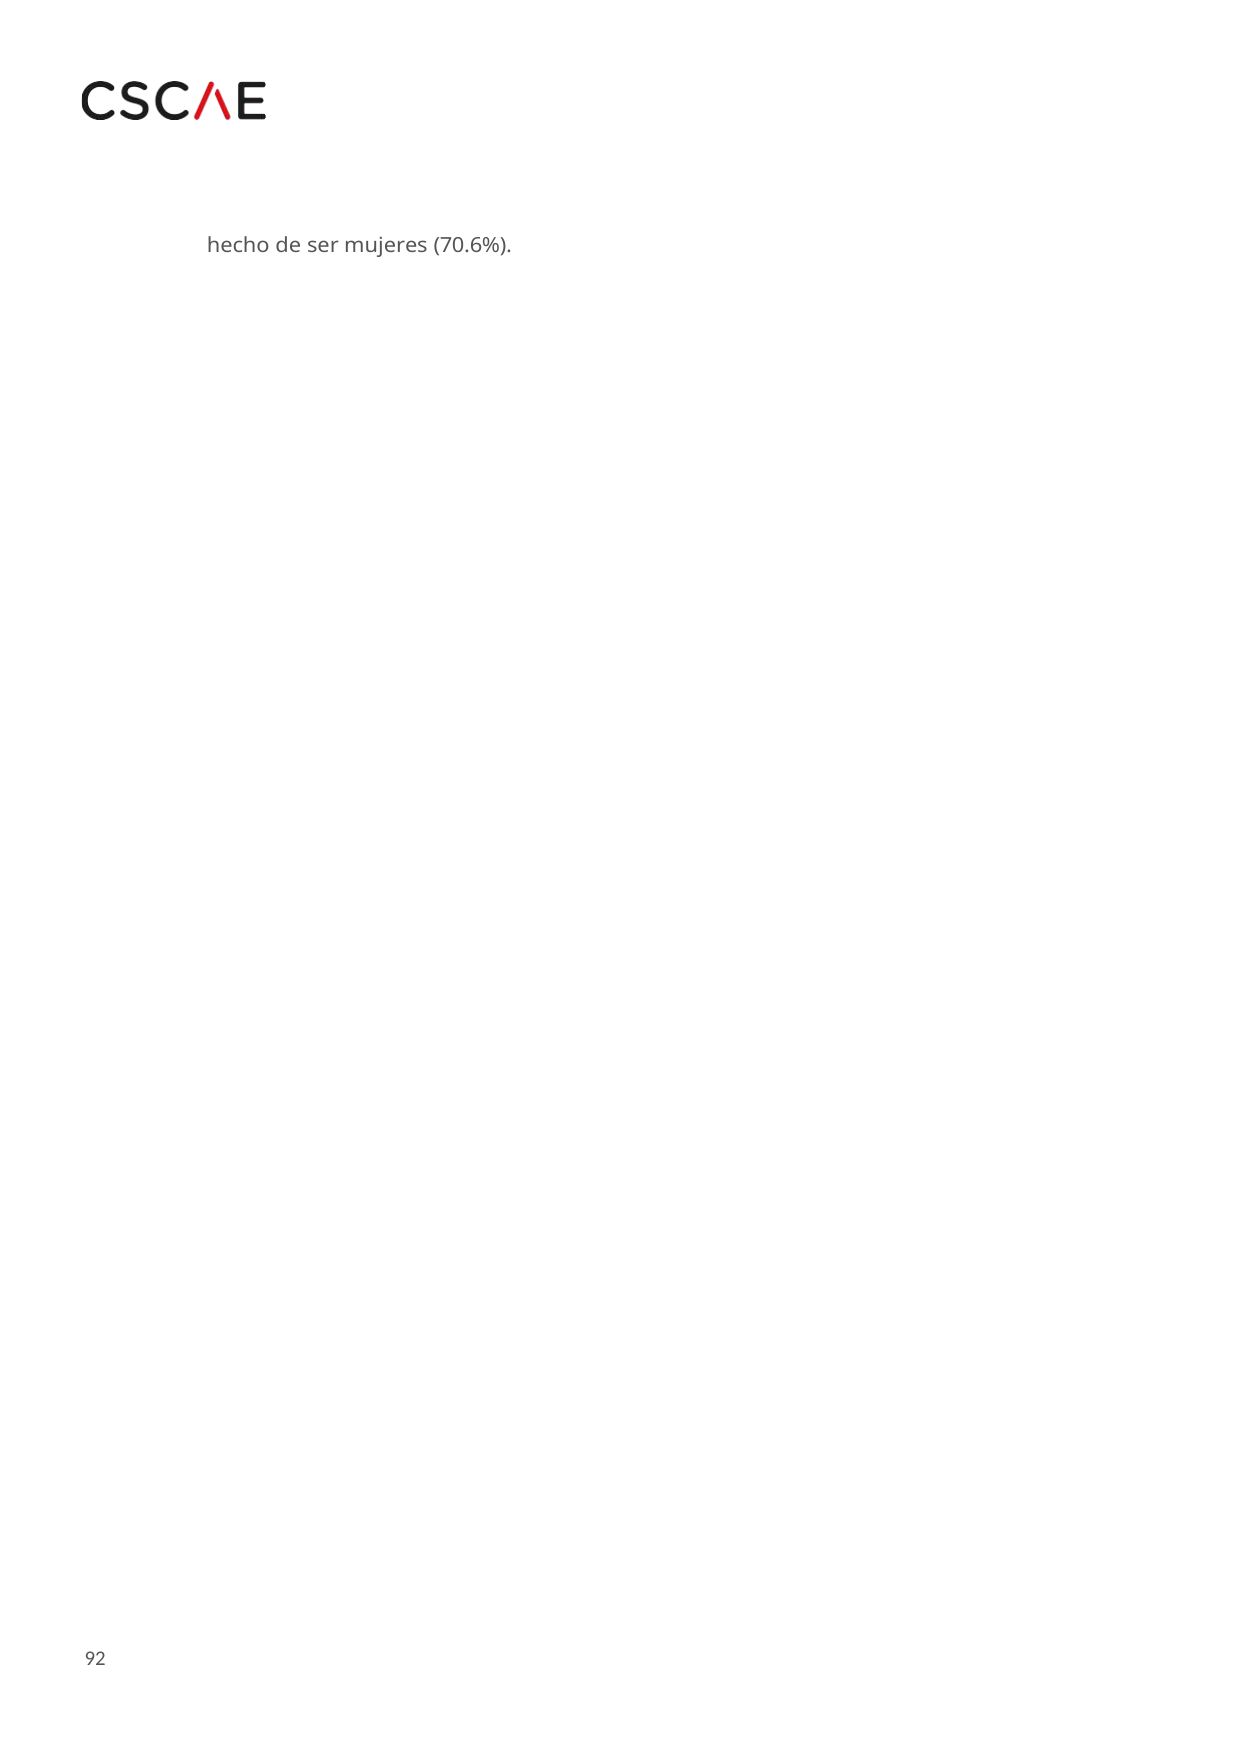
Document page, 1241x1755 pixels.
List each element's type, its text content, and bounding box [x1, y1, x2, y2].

text hecho de ser mujeres (70.6%). [207, 227, 1154, 259]
